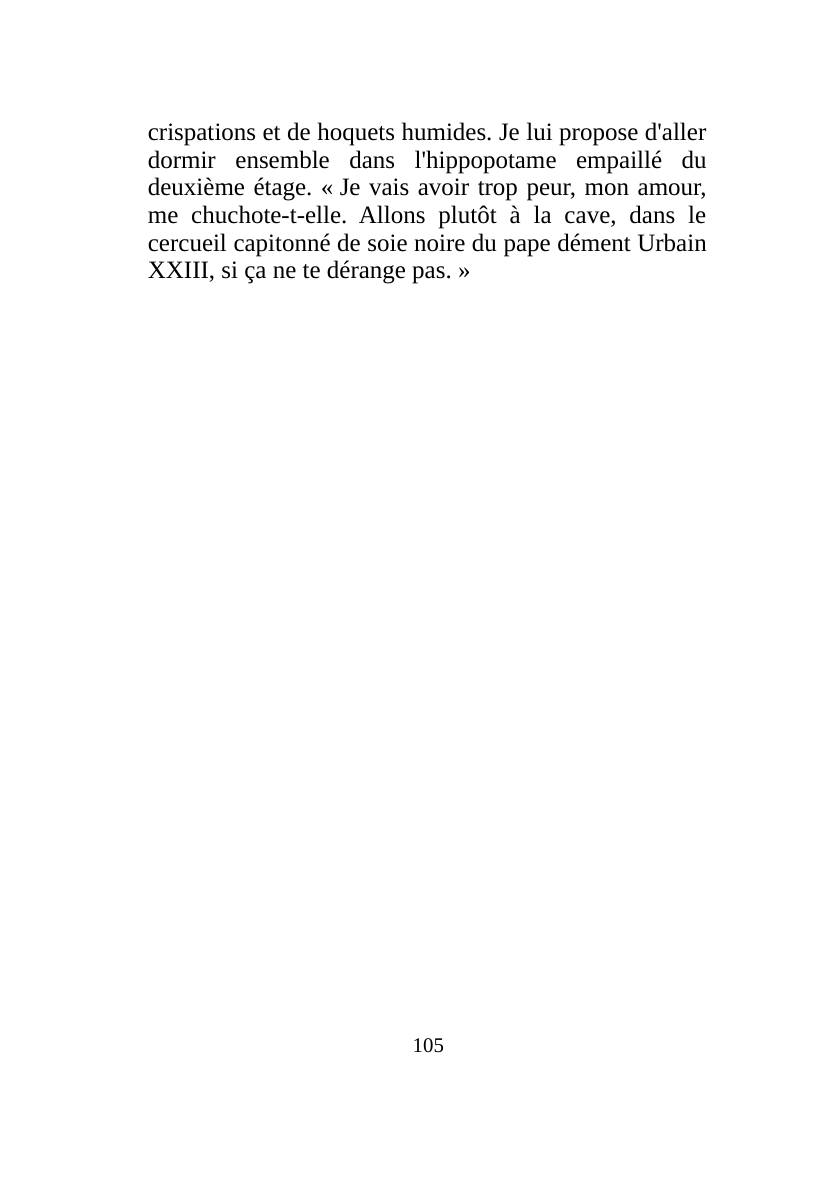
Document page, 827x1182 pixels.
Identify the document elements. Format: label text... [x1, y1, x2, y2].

text crispations et de hoquets humides. Je lui propose d'aller dormir ensemble dans l'hippopotame empaillé du deuxième étage. « Je vais avoir trop peur, mon amour, me chuchote-t-elle. Allons plutôt à la cave, dans le cercueil capitonné de soie noire du pape dément Urbain XXIII, si ça ne te dérange pas. » [148, 118, 707, 284]
